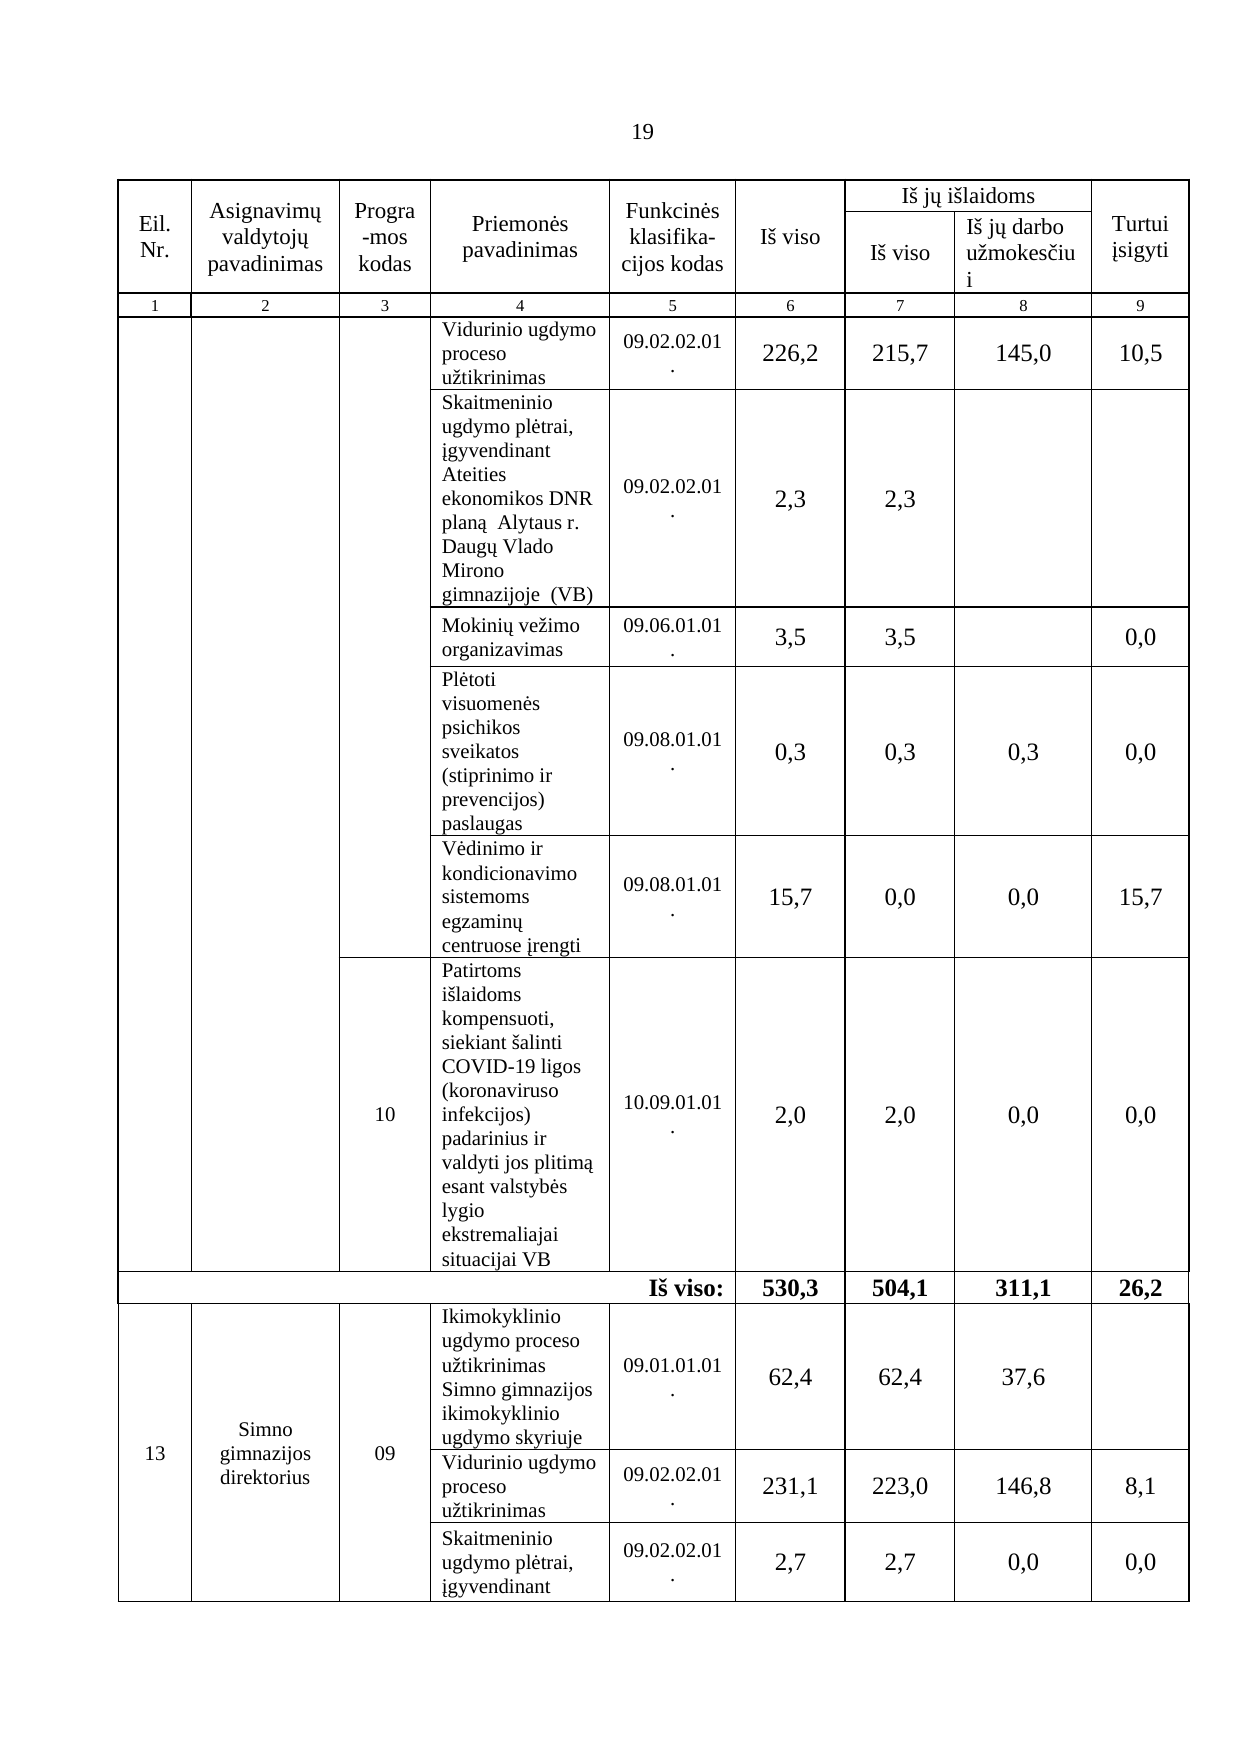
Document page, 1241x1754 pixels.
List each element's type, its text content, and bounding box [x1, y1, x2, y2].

table_header Turtui įsigyti [1092, 181, 1188, 292]
table_header Eil. Nr. [119, 181, 191, 292]
table_cell 09.08.01.01. [610, 667, 735, 835]
table_cell Iš jų darbo užmokesčiui [955, 212, 1091, 292]
table_cell Skaitmeninio ugdymo plėtrai, įgyvendinant Ateities ekonomikos DNR planą Alytaus r. Daugų Vlado Mirono gimnazijoje (VB) [431, 390, 609, 606]
table_cell 2,0 [736, 958, 844, 1271]
table_cell Iš viso [846, 212, 954, 292]
table_cell 0,0 [1092, 667, 1188, 835]
table_cell 2,7 [736, 1523, 844, 1601]
table_cell 09.02.02.01. [610, 318, 735, 389]
table_header Iš jų išlaidoms [846, 181, 1091, 211]
table_cell [340, 318, 430, 957]
table_cell 0,0 [846, 836, 954, 957]
table_cell 5 [610, 294, 735, 316]
table_cell 0,3 [846, 667, 954, 835]
table_cell 10 [340, 958, 430, 1271]
table_cell Ikimokyklinio ugdymo proceso užtikrinimas Simno gimnazijos ikimokyklinio ugdymo skyriuje [431, 1304, 609, 1449]
table_cell 0,0 [1092, 958, 1188, 1271]
table_cell 37,6 [955, 1304, 1091, 1449]
table_header Funkcinės klasifika-cijos kodas [610, 181, 735, 292]
table_cell 2,3 [846, 390, 954, 606]
table_header Progra-mos kodas [340, 181, 430, 292]
table_cell Patirtoms išlaidoms kompensuoti, siekiant šalinti COVID-19 ligos (koronaviruso infekcijos) padarinius ir valdyti jos plitimą esant valstybės lygio ekstremaliajai situacijai VB [431, 958, 609, 1271]
table_cell 15,7 [1092, 836, 1188, 957]
table_cell 13 [119, 1304, 191, 1601]
table_cell 0,0 [955, 836, 1091, 957]
table_cell 09.02.02.01. [610, 390, 735, 606]
table_cell 09.02.02.01. [610, 1523, 735, 1601]
table_cell Vidurinio ugdymo proceso užtikrinimas [431, 1450, 609, 1522]
table_cell 26,2 [1092, 1272, 1188, 1303]
table_cell 0,0 [955, 1523, 1091, 1601]
table_cell 2,0 [846, 958, 954, 1271]
table_cell 09.01.01.01. [610, 1304, 735, 1449]
table_cell Vidurinio ugdymo proceso užtikrinimas [431, 318, 609, 389]
table_cell 504,1 [846, 1272, 954, 1303]
table_cell Vėdinimo ir kondicionavimo sistemoms egzaminų centruose įrengti [431, 836, 609, 957]
table_cell 1 [119, 294, 190, 316]
table_cell 0,3 [955, 667, 1091, 835]
table_cell 215,7 [846, 318, 954, 389]
table_cell 226,2 [736, 318, 844, 389]
table_cell 3 [340, 294, 430, 316]
table_cell 146,8 [955, 1450, 1091, 1522]
table_cell 0,0 [1092, 608, 1188, 666]
table_cell 3,5 [736, 608, 844, 666]
table_cell [955, 608, 1091, 666]
table_cell [119, 318, 191, 1271]
table_cell 223,0 [846, 1450, 954, 1522]
table_cell Simno gimnazijos direktorius [192, 1304, 339, 1601]
table_cell 0,3 [736, 667, 844, 835]
table_cell 9 [1092, 294, 1188, 316]
table_cell [192, 318, 339, 1271]
table_cell [1092, 1304, 1188, 1449]
table_cell 2 [192, 294, 339, 316]
table_cell 09.08.01.01. [610, 836, 735, 957]
table_cell 09.02.02.01. [610, 1450, 735, 1522]
table_cell [955, 390, 1091, 606]
table_cell 10.09.01.01. [610, 958, 735, 1271]
table_cell 09.06.01.01. [610, 608, 735, 666]
table_cell 6 [736, 294, 844, 316]
table_cell 7 [846, 294, 954, 316]
table_cell Plėtoti visuomenės psichikos sveikatos (stiprinimo ir prevencijos) paslaugas [431, 667, 609, 835]
table_cell Skaitmeninio ugdymo plėtrai, įgyvendinant [431, 1523, 609, 1601]
table_cell 09 [340, 1304, 430, 1601]
table_cell 311,1 [955, 1272, 1091, 1303]
table_cell 530,3 [736, 1272, 844, 1303]
table_cell 145,0 [955, 318, 1091, 389]
table_cell 4 [431, 294, 609, 316]
table_cell 3,5 [846, 608, 954, 666]
table_cell 15,7 [736, 836, 844, 957]
table_cell 0,0 [1092, 1523, 1188, 1601]
table_cell 10,5 [1092, 318, 1188, 389]
table_cell 2,3 [736, 390, 844, 606]
table_cell 62,4 [846, 1304, 954, 1449]
table_cell 0,0 [955, 958, 1091, 1271]
table_header Asignavimų valdytojų pavadinimas [192, 181, 339, 292]
table_cell 8,1 [1092, 1450, 1188, 1522]
table_cell 8 [955, 294, 1091, 316]
table_header Iš viso [736, 181, 844, 292]
table_cell 2,7 [846, 1523, 954, 1601]
table_header Priemonės pavadinimas [431, 181, 609, 292]
table_cell [1092, 390, 1188, 606]
table_cell 62,4 [736, 1304, 844, 1449]
table_cell 231,1 [736, 1450, 844, 1522]
table_cell Iš viso: [119, 1272, 735, 1303]
table_cell Mokinių vežimo organizavimas [431, 608, 609, 666]
